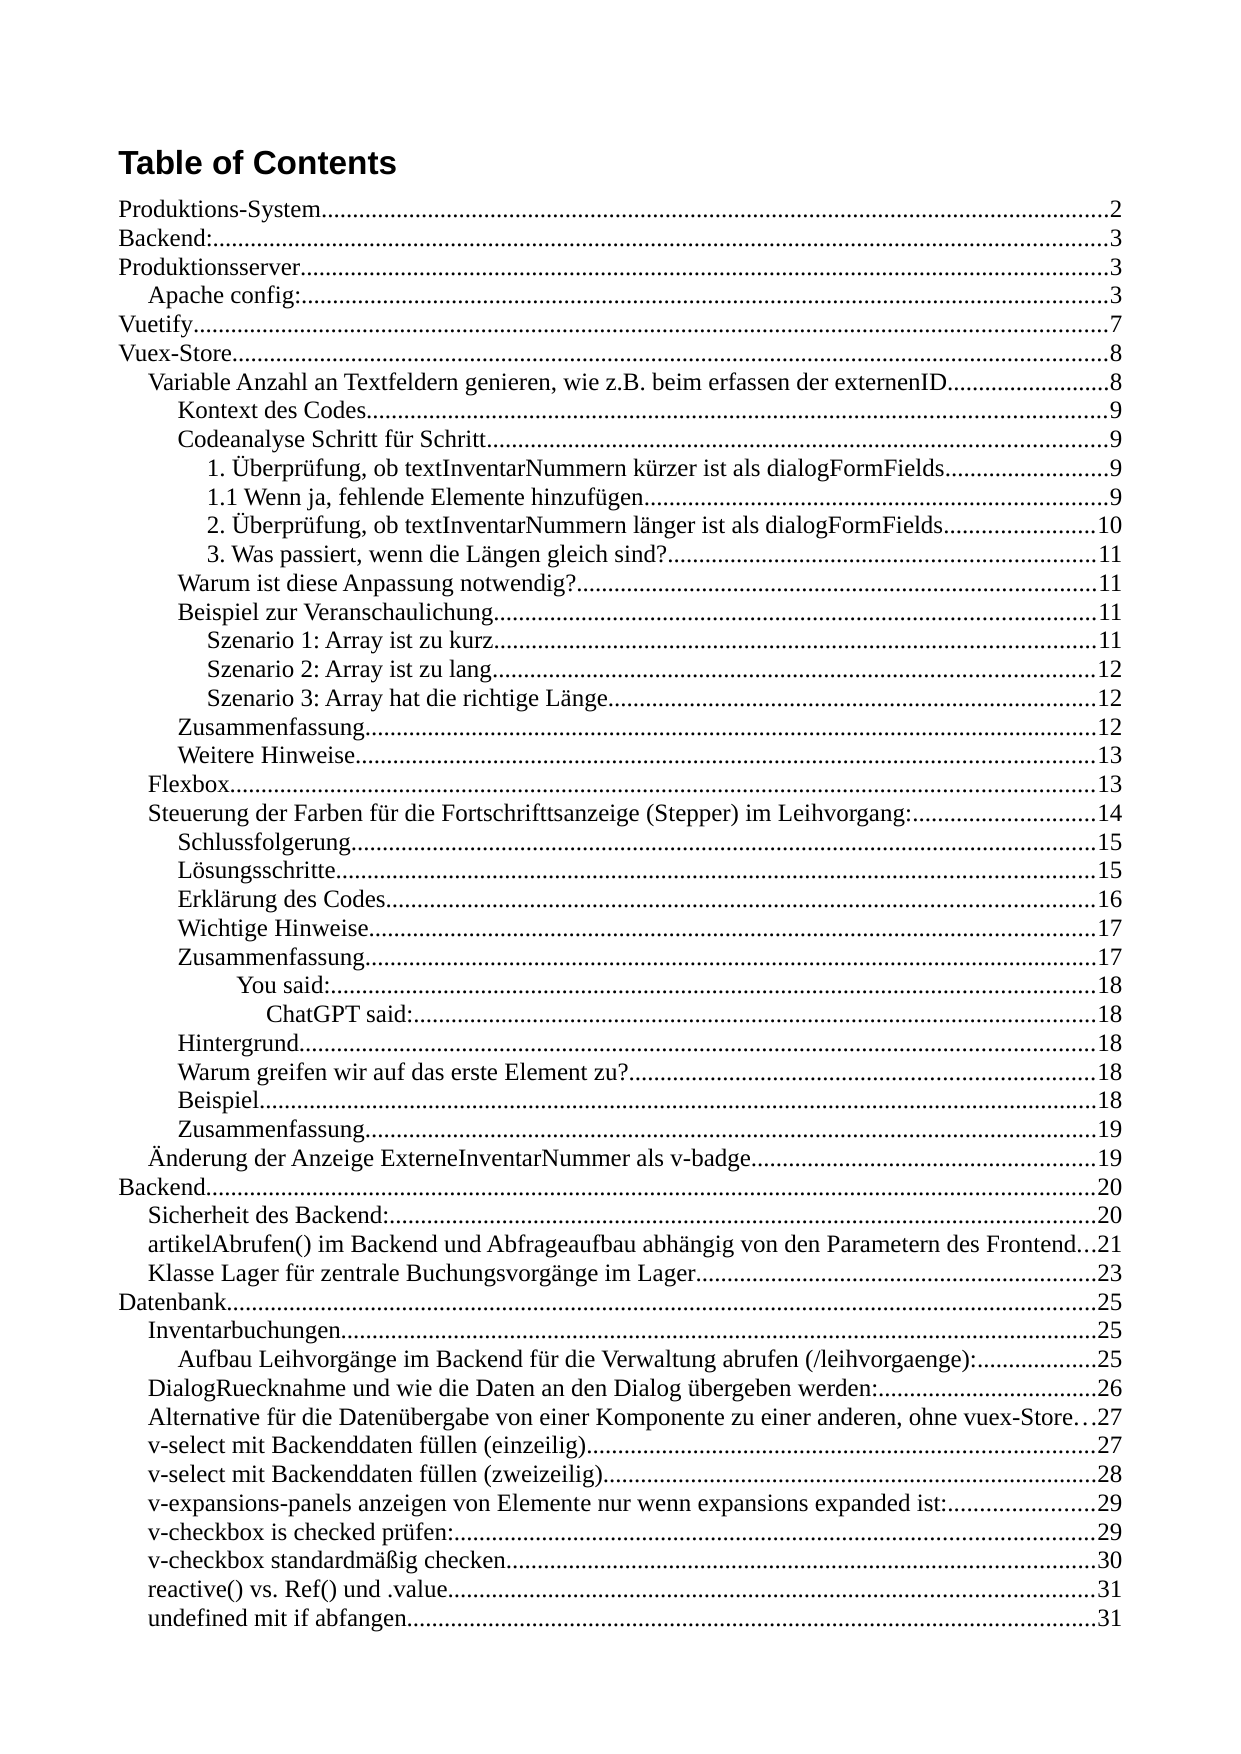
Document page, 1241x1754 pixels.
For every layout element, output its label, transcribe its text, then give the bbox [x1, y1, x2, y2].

text v-expansions-panels anzeigen von Elemente nur wenn expansions expanded ist: 29 [148, 1488, 1122, 1517]
text Steuerung der Farben für die Fortschrifttsanzeige (Stepper) im Leihvorgang: 14 [148, 798, 1122, 827]
text You said: 18 [236, 970, 1122, 999]
text 1.1 Wenn ja, fehlende Elemente hinzufügen 9 [207, 482, 1122, 510]
text 1. Überprüfung, ob textInventarNummern kürzer ist als dialogFormFields 9 [207, 453, 1122, 482]
text ChatGPT said: 18 [266, 999, 1122, 1028]
text Szenario 3: Array hat die richtige Länge 12 [207, 683, 1122, 712]
text Alternative für die Datenübergabe von einer Komponente zu einer anderen, ohne vuex-Store 27 [148, 1402, 1122, 1430]
text v-checkbox is checked prüfen: 29 [148, 1517, 1122, 1545]
text Beispiel zur Veranschaulichung 11 [177, 597, 1122, 625]
text Vuex-Store 8 [118, 338, 1122, 367]
text 2. Überprüfung, ob textInventarNummern länger ist als dialogFormFields 10 [207, 510, 1122, 539]
text Klasse Lager für zentrale Buchungsvorgänge im Lager 23 [148, 1258, 1122, 1287]
text Szenario 2: Array ist zu lang 12 [207, 654, 1122, 683]
text Produktionsserver 3 [118, 252, 1122, 280]
text Wichtige Hinweise 17 [177, 913, 1122, 942]
text Produktions-System 2 [118, 194, 1122, 223]
text v-checkbox standardmäßig checken 30 [148, 1545, 1122, 1574]
text artikelAbrufen() im Backend und Abfrageaufbau abhängig von den Parametern des Frontend 21 [148, 1229, 1122, 1258]
text Lösungsschritte 15 [177, 855, 1122, 884]
text Backend: 3 [118, 223, 1122, 252]
text Zusammenfassung 17 [177, 942, 1122, 970]
text undefined mit if abfangen 31 [148, 1603, 1122, 1632]
text DialogRuecknahme und wie die Daten an den Dialog übergeben werden: 26 [148, 1373, 1122, 1402]
text Backend 20 [118, 1172, 1122, 1200]
text Erklärung des Codes 16 [177, 884, 1122, 913]
text Flexbox 13 [148, 769, 1122, 798]
text Zusammenfassung 19 [177, 1114, 1122, 1143]
text Datenbank 25 [118, 1287, 1122, 1315]
text Zusammenfassung 12 [177, 712, 1122, 740]
text Kontext des Codes 9 [177, 395, 1122, 424]
text v-select mit Backenddaten füllen (einzeilig) 27 [148, 1430, 1122, 1459]
text Inventarbuchungen 25 [148, 1315, 1122, 1344]
text Vuetify 7 [118, 309, 1122, 338]
text v-select mit Backenddaten füllen (zweizeilig) 28 [148, 1459, 1122, 1488]
text 3. Was passiert, wenn die Längen gleich sind? 11 [207, 539, 1122, 568]
text Weitere Hinweise 13 [177, 740, 1122, 769]
text Codeanalyse Schritt für Schritt 9 [177, 424, 1122, 453]
text Hintergrund 18 [177, 1028, 1122, 1057]
text Warum ist diese Anpassung notwendig? 11 [177, 568, 1122, 597]
subtitle Table of Contents [118, 143, 1122, 182]
text reactive() vs. Ref() und .value 31 [148, 1574, 1122, 1603]
text Beispiel 18 [177, 1085, 1122, 1114]
text Warum greifen wir auf das erste Element zu? 18 [177, 1057, 1122, 1085]
text Sicherheit des Backend: 20 [148, 1200, 1122, 1229]
text Szenario 1: Array ist zu kurz 11 [207, 625, 1122, 654]
text Schlussfolgerung 15 [177, 827, 1122, 855]
text Änderung der Anzeige ExterneInventarNummer als v-badge 19 [148, 1143, 1122, 1172]
text Variable Anzahl an Textfeldern genieren, wie z.B. beim erfassen der externenID 8 [148, 367, 1122, 395]
text Aufbau Leihvorgänge im Backend für die Verwaltung abrufen (/leihvorgaenge): 25 [177, 1344, 1122, 1373]
text Apache config: 3 [148, 280, 1122, 309]
